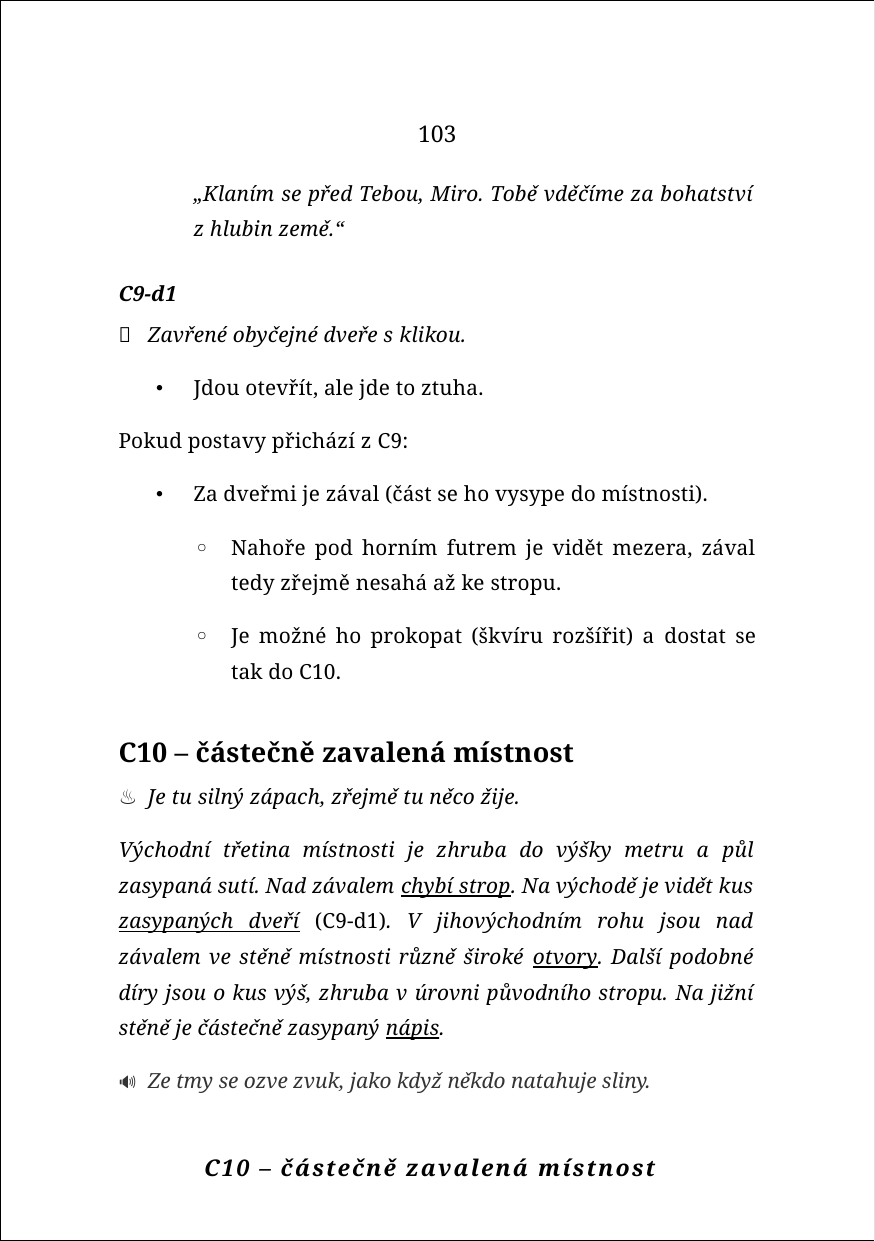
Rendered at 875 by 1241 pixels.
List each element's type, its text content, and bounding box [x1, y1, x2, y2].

list „Klaním se před Tebou, Miro. Tobě vděčíme za bohatství z⁠ hlubin země.“ [156, 179, 756, 243]
text 🚪 Zavřené obyčejné dveře s⁠ klikou. [118, 320, 756, 348]
subtitle C9-d1 [118, 279, 756, 308]
subtitle C10 – částečně zavalená místnost [118, 734, 756, 771]
text Pokud postavy přichází z⁠ C9: [118, 426, 756, 454]
text 🔊 Ze tmy se ozve zvuk, jako když někdo natahuje sliny. [118, 1066, 756, 1095]
text Východní třetina místnosti je zhruba do výšky metru a⁠ půl zasypaná sutí. Nad závalem chybí strop. Na východě je vidět kus zasypaných dveří (C9-d1). V⁠ jihovýchodním rohu jsou nad závalem ve stěně místnosti různě široké otvory. Další podobné díry jsou o⁠ kus výš, zhruba v⁠ úrovni původního stropu. Na jižní stěně je částečně zasypaný nápis. [118, 836, 756, 1042]
text ♨ Je tu silný zápach, zřejmě tu něco žije. [118, 782, 756, 811]
list Nahoře pod horním futrem je vidět mezera, zával tedy zřejmě nesahá až ke stropu. [193, 533, 756, 597]
list Za dveřmi je zával (část se ho vysype do místnosti). [156, 479, 756, 508]
list Jdou otevřít, ale jde to ztuha. [156, 373, 756, 401]
list Je možné ho prokopat (škvíru rozšířit) a⁠ dostat se tak do C10. [193, 621, 756, 685]
